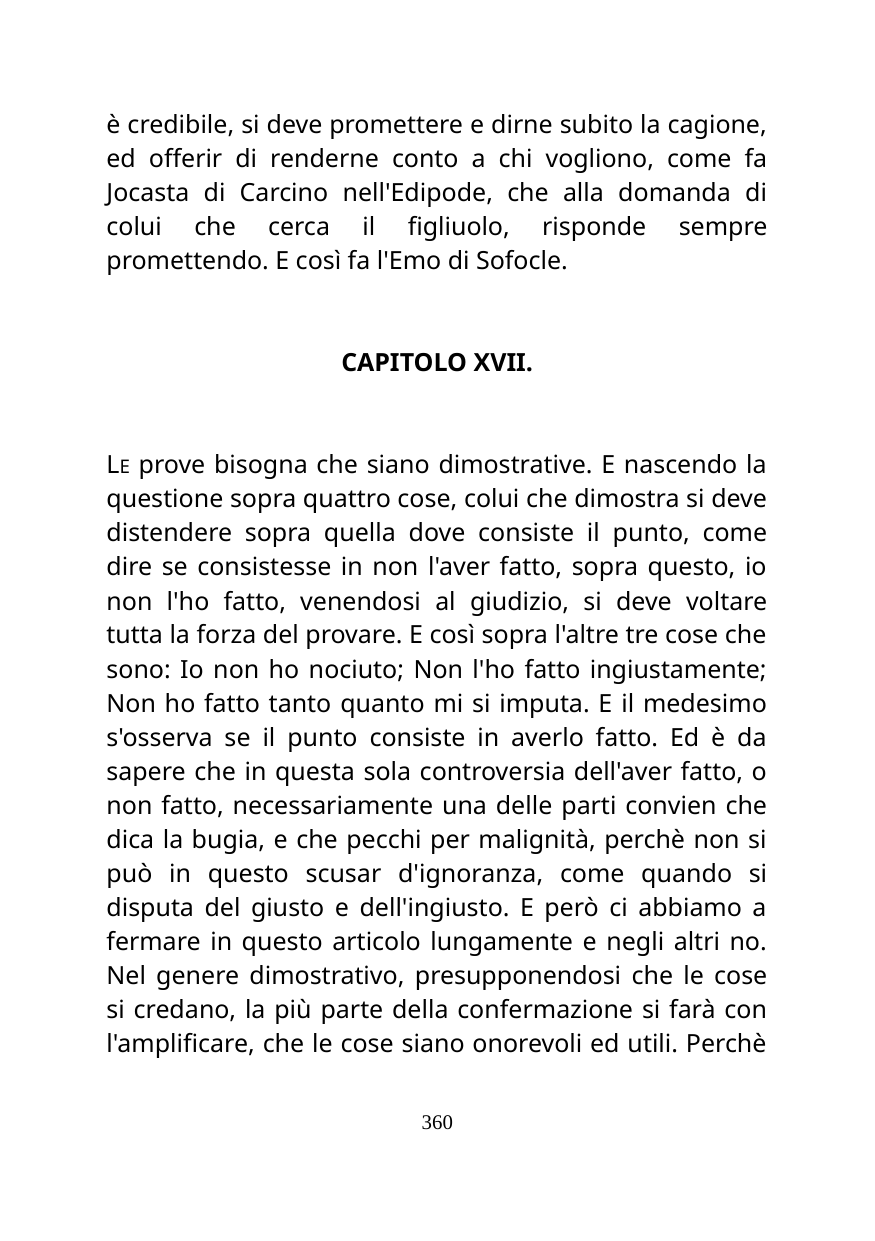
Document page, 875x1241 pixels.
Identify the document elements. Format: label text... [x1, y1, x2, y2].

text è credibile, si deve promettere e dirne subito la cagione, ed offerir di renderne conto a chi vogliono, come fa Jocasta di Carcino nell'Edipode, che alla domanda di colui che cerca il figliuolo, risponde sempre promettendo. E così fa l'Emo di Sofocle. [106, 106, 768, 277]
text CAPITOLO XVII. [106, 345, 768, 379]
text LE prove bisogna che siano dimostrative. E nascendo la questione sopra quattro cose, colui che dimostra si deve distendere sopra quella dove consiste il punto, come dire se consistesse in non l'aver fatto, sopra questo, io non l'ho fatto, venendosi al giudizio, si deve voltare tutta la forza del provare. E così sopra l'altre tre cose che sono: Io non ho nociuto; Non l'ho fatto ingiustamente; Non ho fatto tanto quanto mi si imputa. E il medesimo s'osserva se il punto consiste in averlo fatto. Ed è da sapere che in questa sola controversia dell'aver fatto, o non fatto, necessariamente una delle parti convien che dica la bugia, e che pecchi per malignità, perchè non si può in questo scusar d'ignoranza, come quando si disputa del giusto e dell'ingiusto. E però ci abbiamo a fermare in questo articolo lungamente e negli altri no. Nel genere dimostrativo, presupponendosi che le cose si credano, la più parte della confermazione si farà con l'amplificare, che le cose siano onorevoli ed utili. Perchè [106, 447, 768, 1060]
